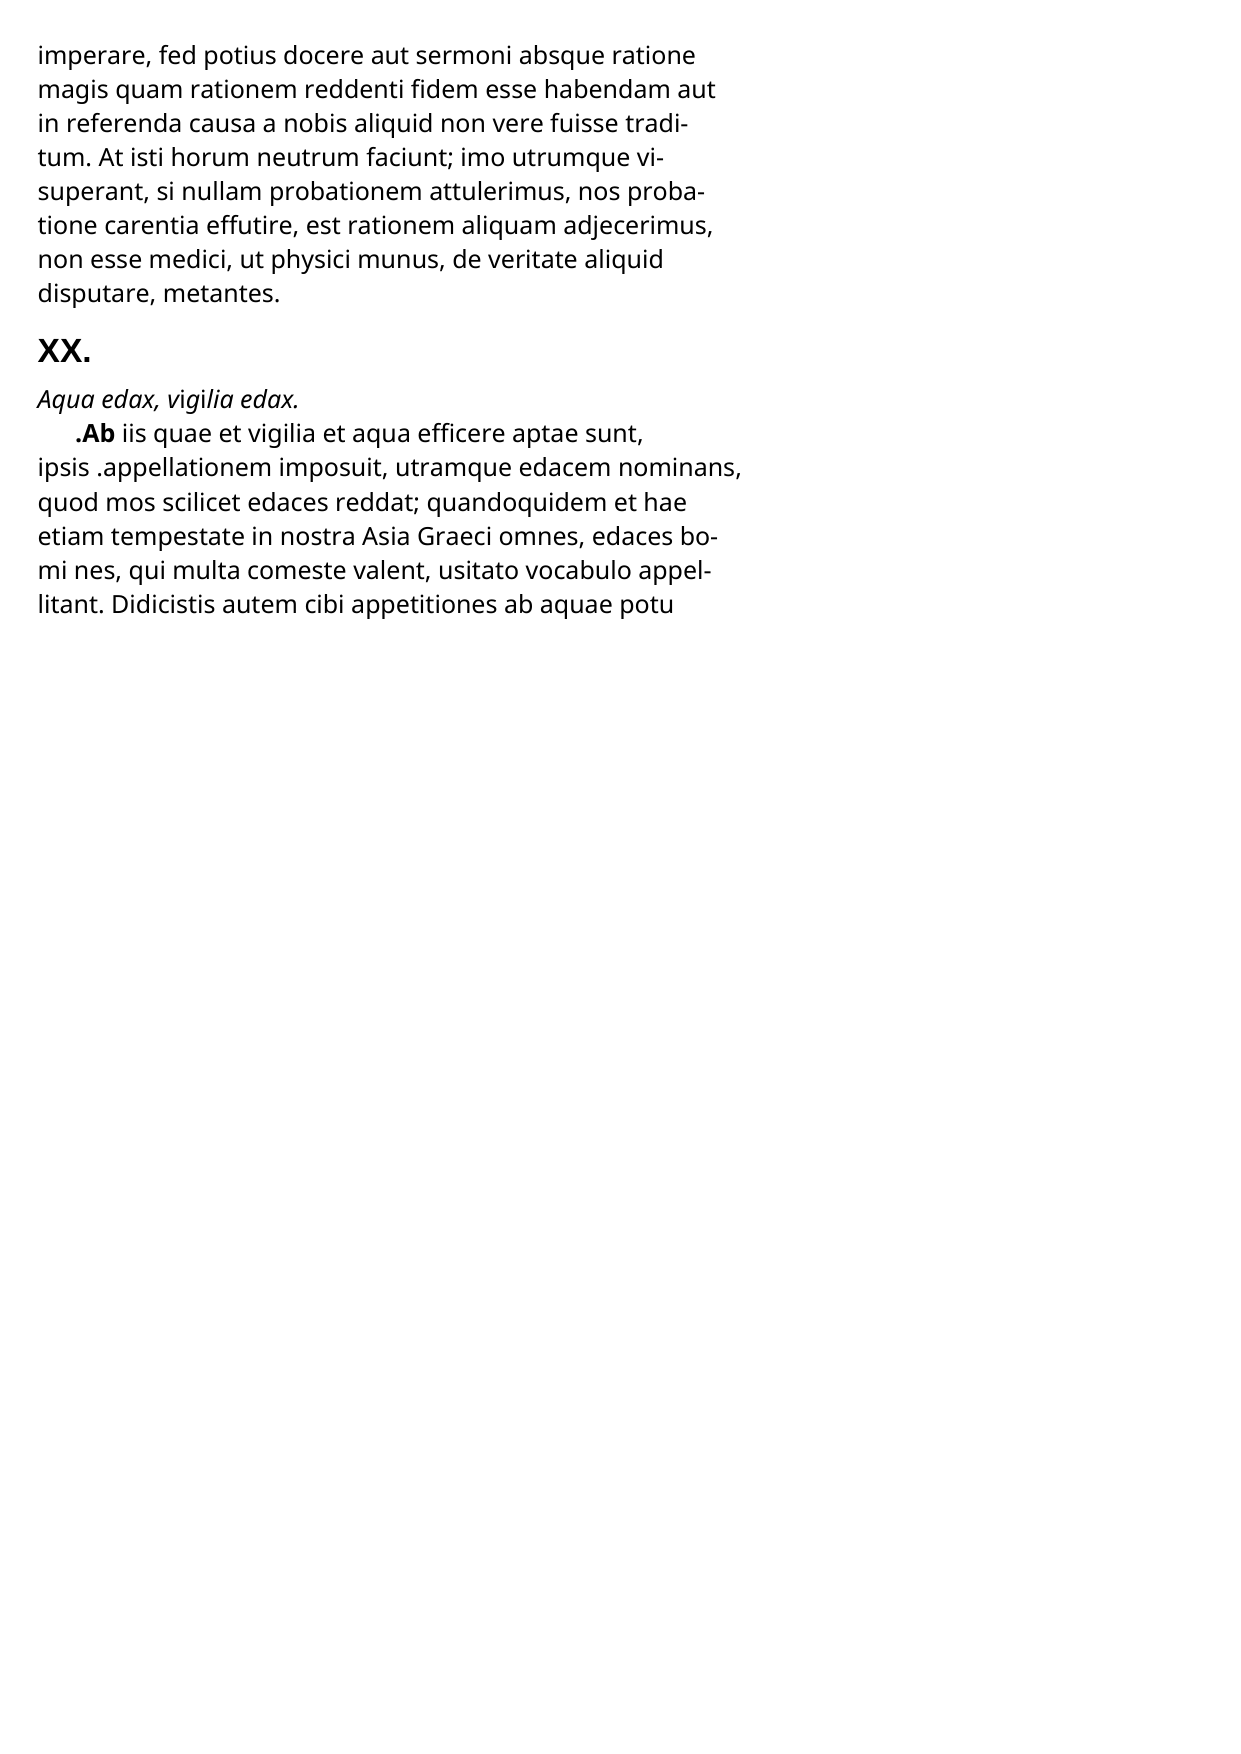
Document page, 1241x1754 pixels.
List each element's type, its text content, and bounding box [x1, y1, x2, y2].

subtitle XX. [37, 331, 1203, 369]
text imperare, fed potius docere aut sermoni absque ratione magis quam rationem reddenti fidem esse habendam aut in referenda causa a nobis aliquid non vere fuisse tradi- tum. At isti horum neutrum faciunt; imo utrumque vi- superant, si nullam probationem attulerimus, nos proba- tione carentia effutire, est rationem aliquam adjecerimus, non esse medici, ut physici munus, de veritate aliquid disputare, metantes. [37, 37, 1203, 310]
text .Ab iis quae et vigilia et aqua efficere aptae sunt, ipsis .appellationem imposuit, utramque edacem nominans, quod mos scilicet edaces reddat; quandoquidem et hae etiam tempestate in nostra Asia Graeci omnes, edaces bo- mi nes, qui multa comeste valent, usitato vocabulo appel- litant. Didicistis autem cibi appetitiones ab aquae potu [37, 416, 1203, 620]
text Aqua edax, vigilia edax. [37, 382, 1203, 416]
